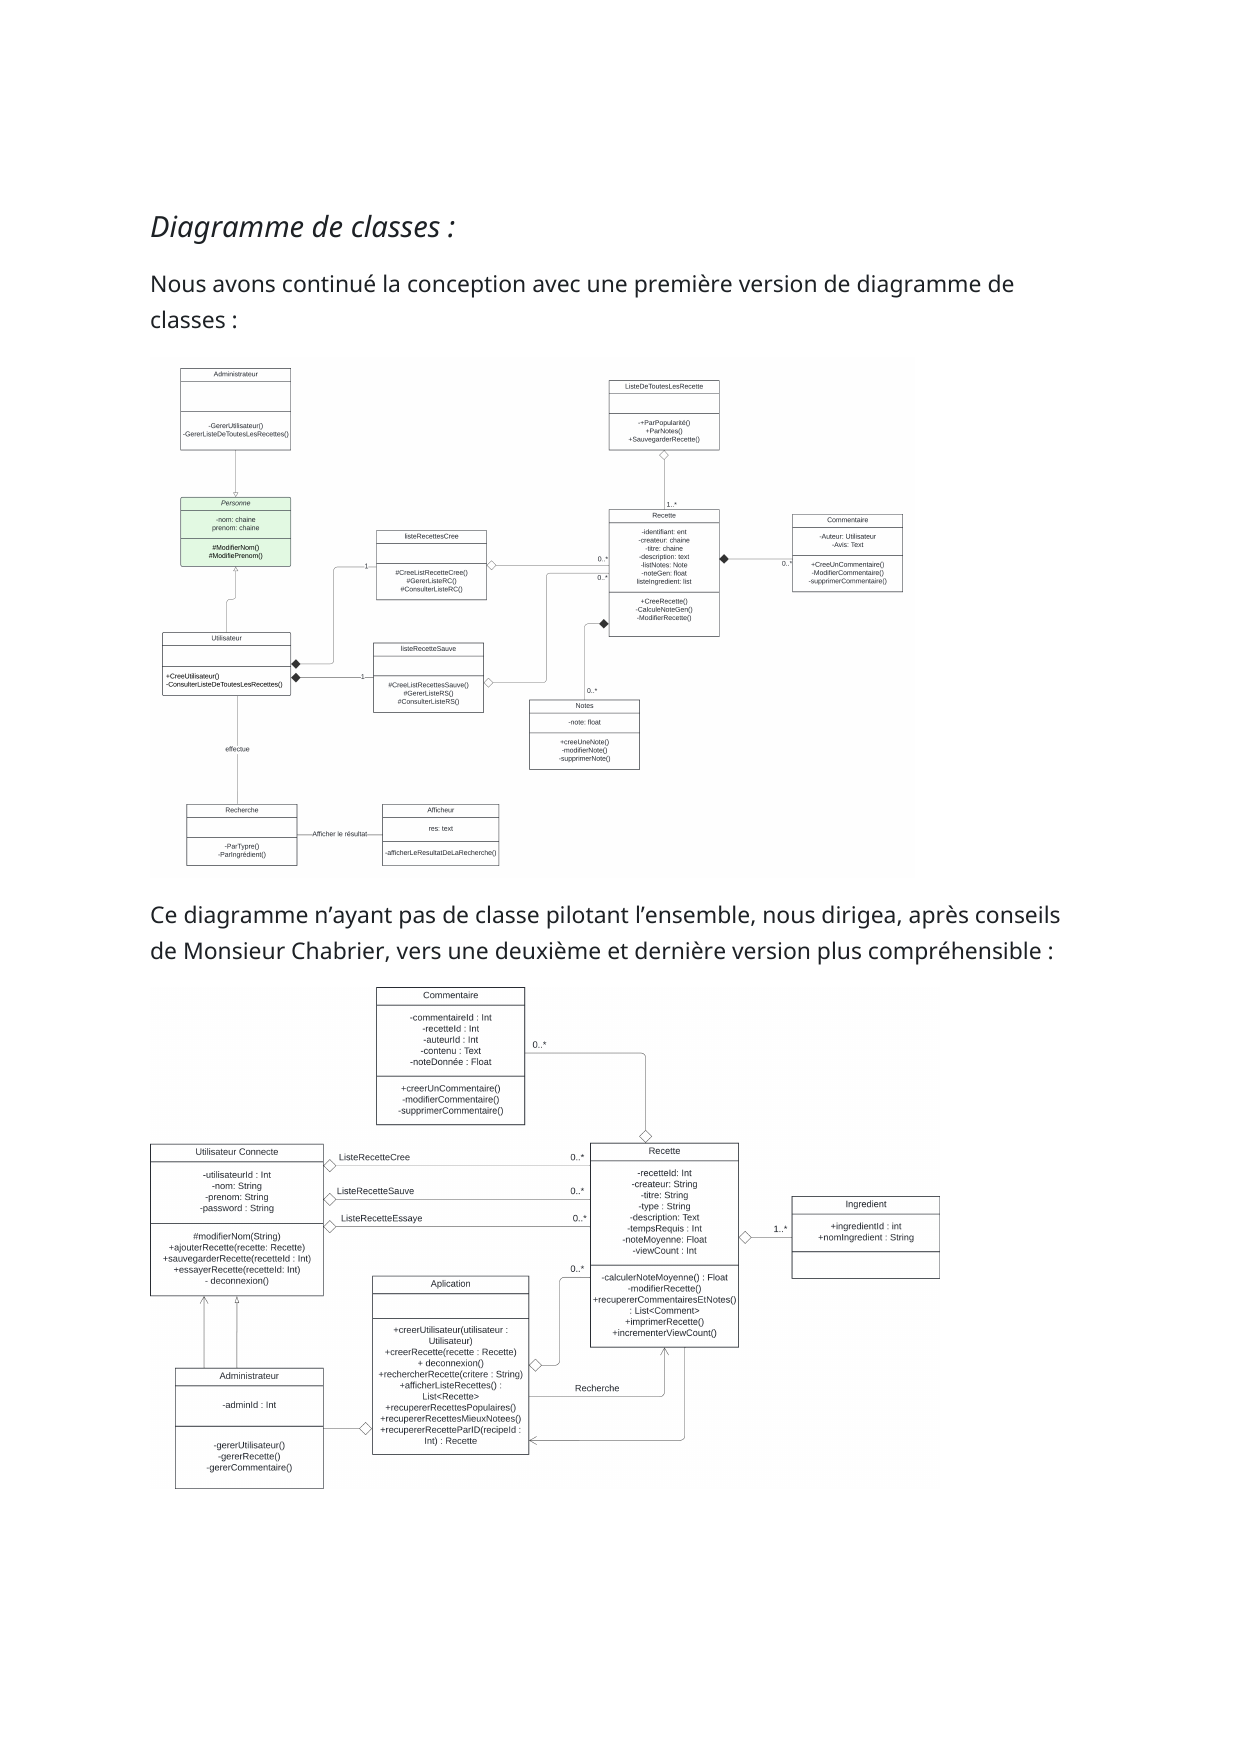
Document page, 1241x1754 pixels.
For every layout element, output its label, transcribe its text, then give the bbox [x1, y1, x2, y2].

text Diagramme de classes : [150, 206, 1090, 246]
text Nous avons continué la conception avec une première version de diagramme de classes : [150, 268, 1090, 336]
text Ce diagramme n’ayant pas de classe pilotant l’ensemble, nous dirigea, après conseils de Monsieur Chabrier, vers une deuxième et dernière version plus compréhensible : [150, 899, 1090, 966]
